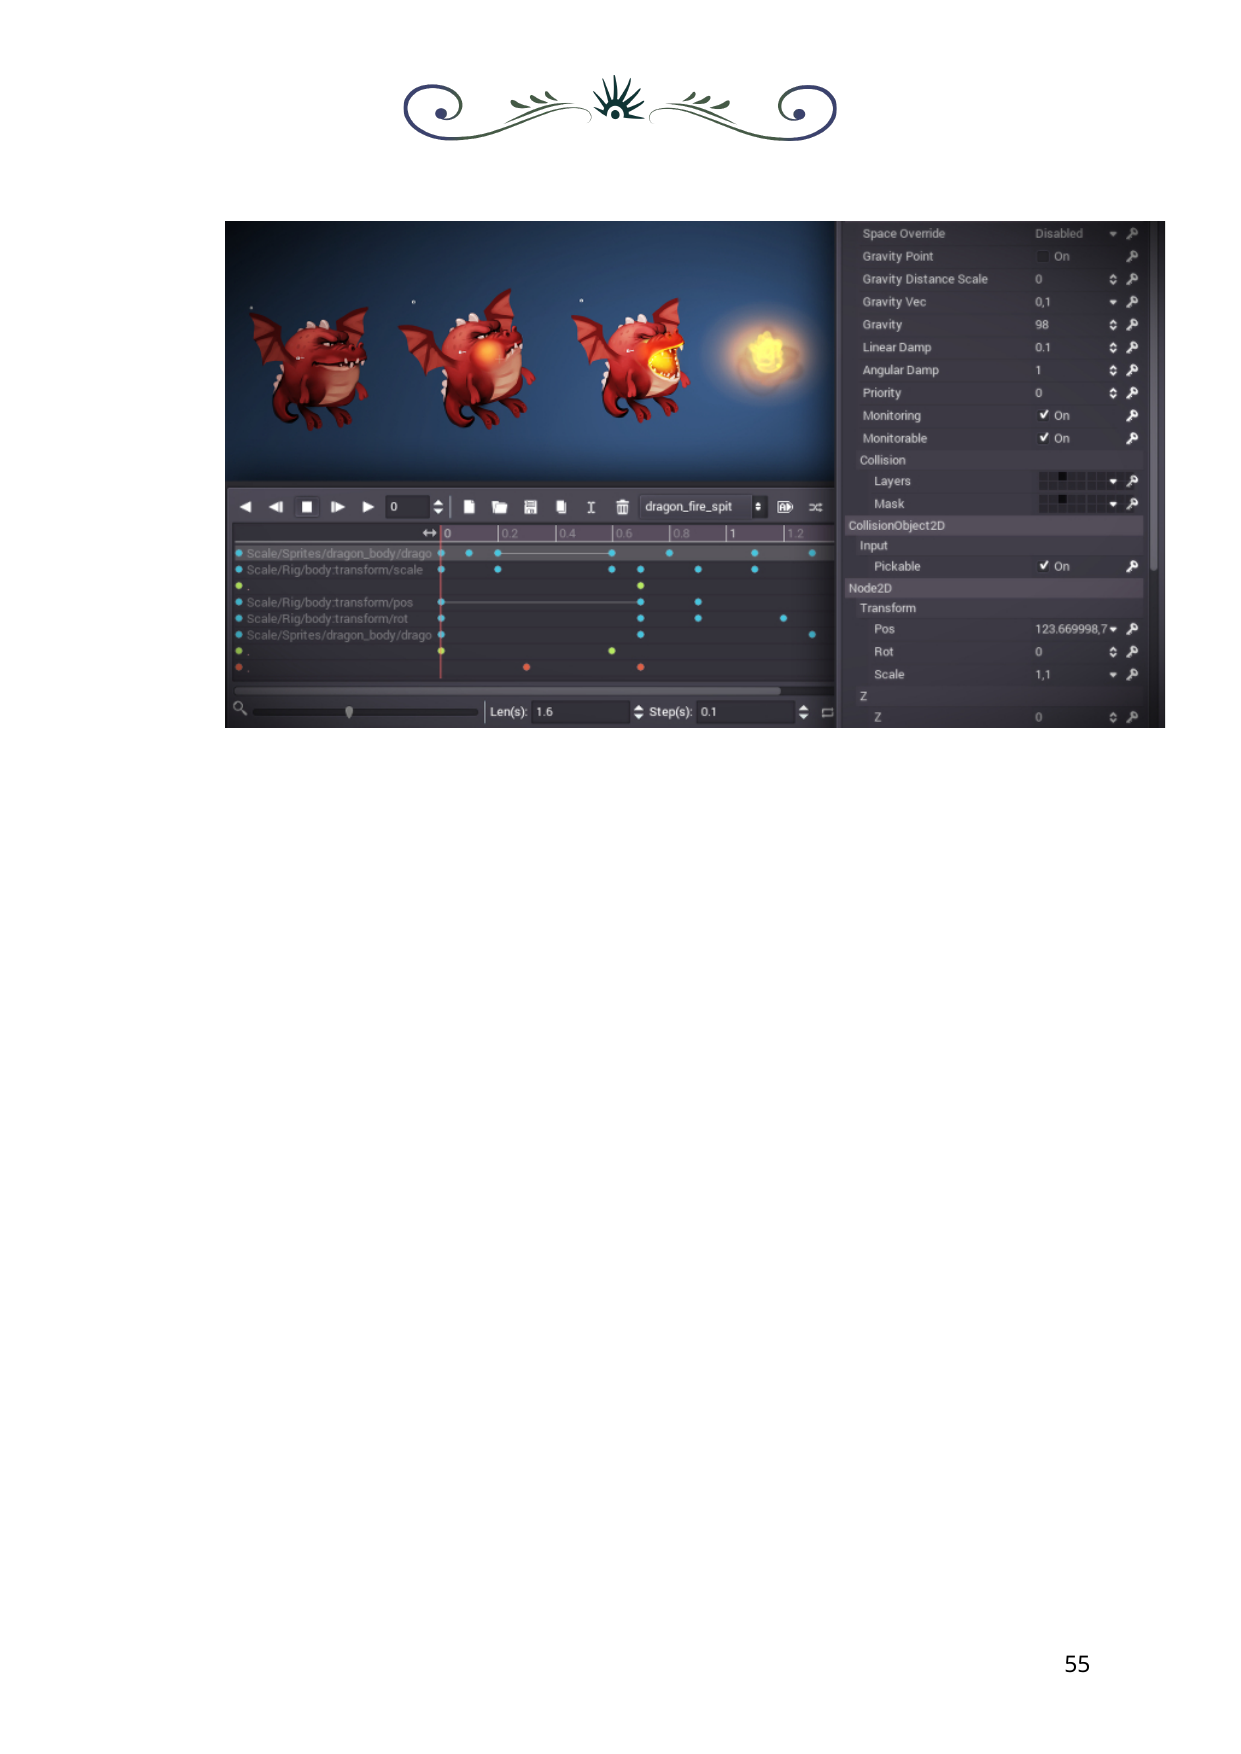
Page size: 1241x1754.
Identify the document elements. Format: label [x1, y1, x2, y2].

picture [225, 221, 1166, 728]
picture [403, 75, 837, 141]
